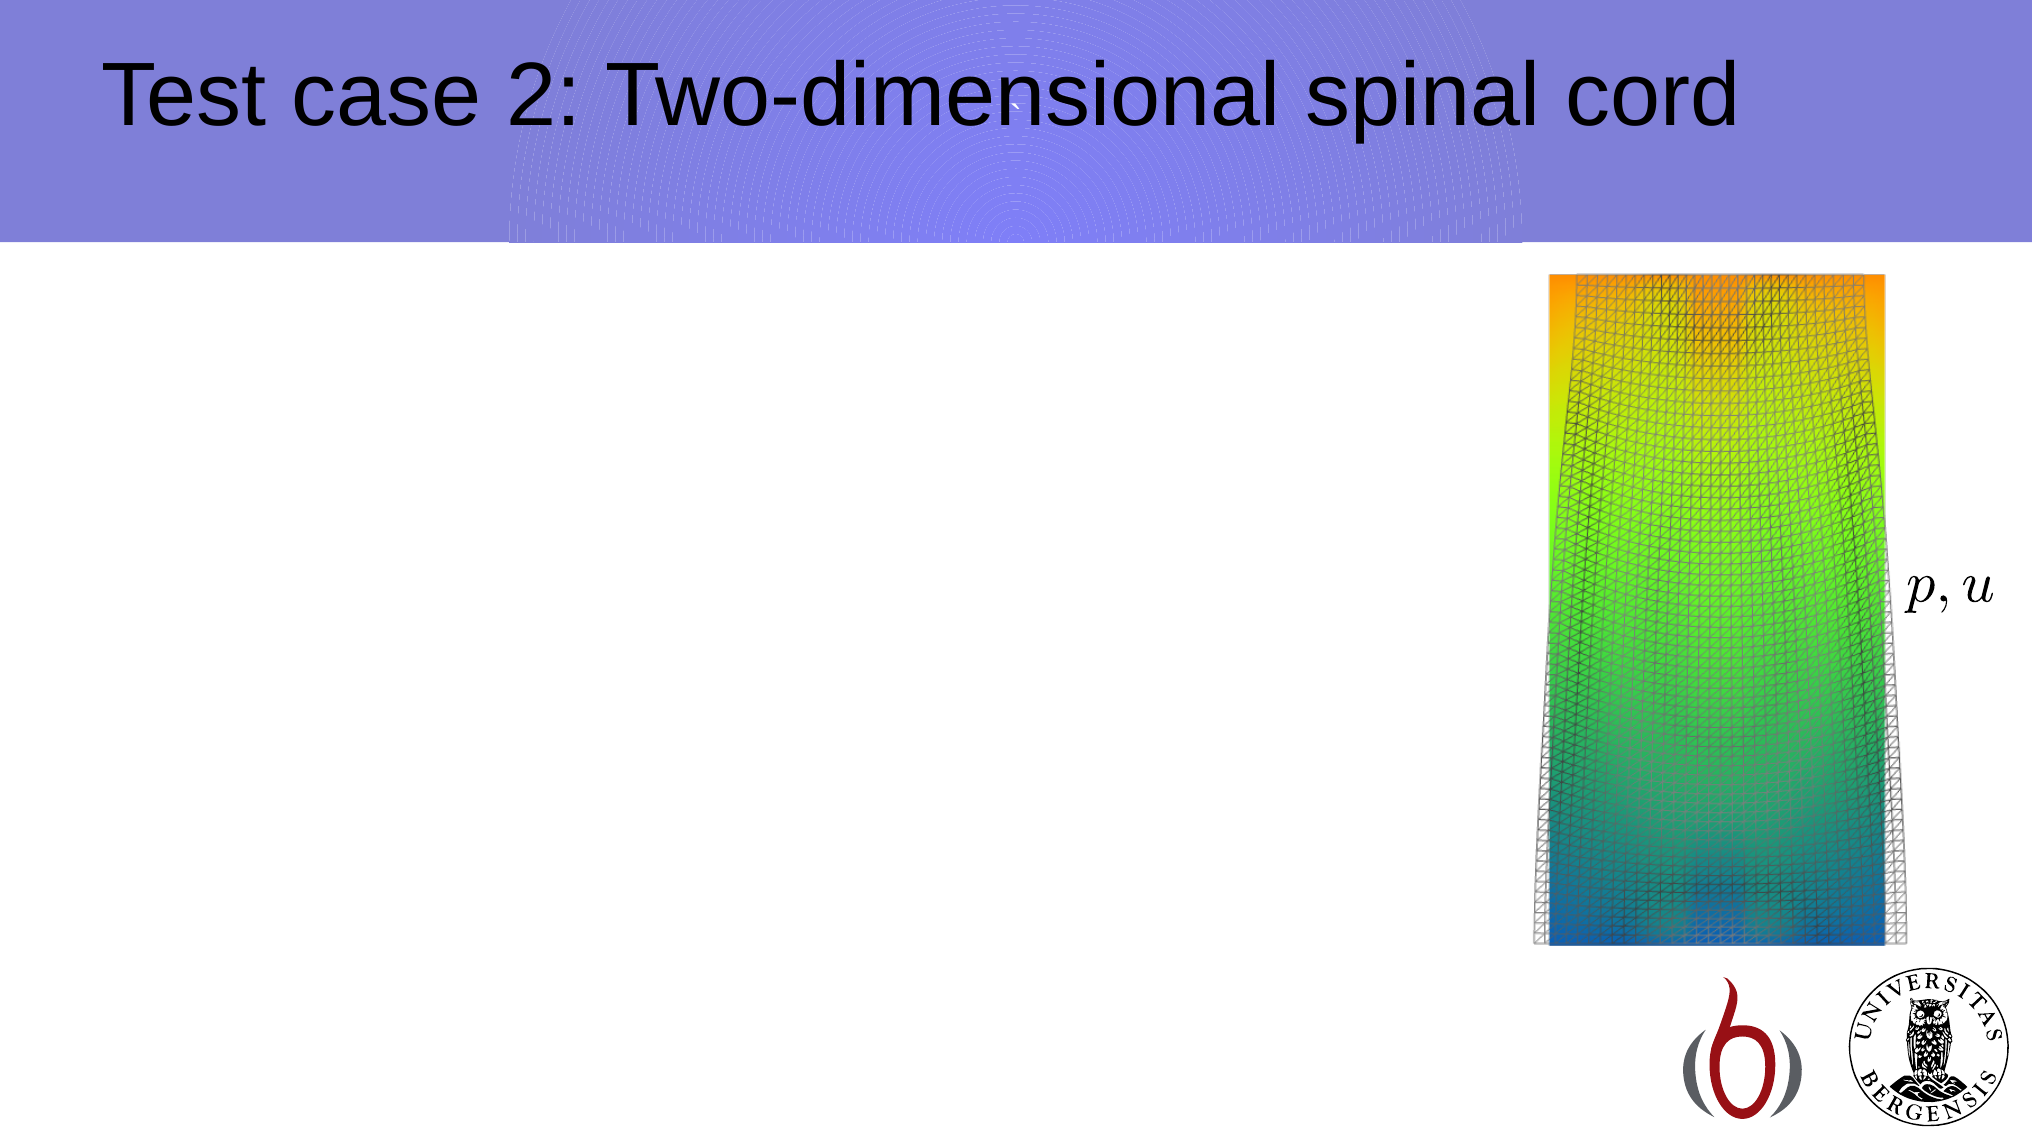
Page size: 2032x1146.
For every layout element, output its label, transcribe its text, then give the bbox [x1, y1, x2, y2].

title Test case 2: Two-dimensional spinal cord [101, 43, 1930, 145]
picture [1441, 241, 2027, 975]
text_box [1904, 575, 1995, 613]
